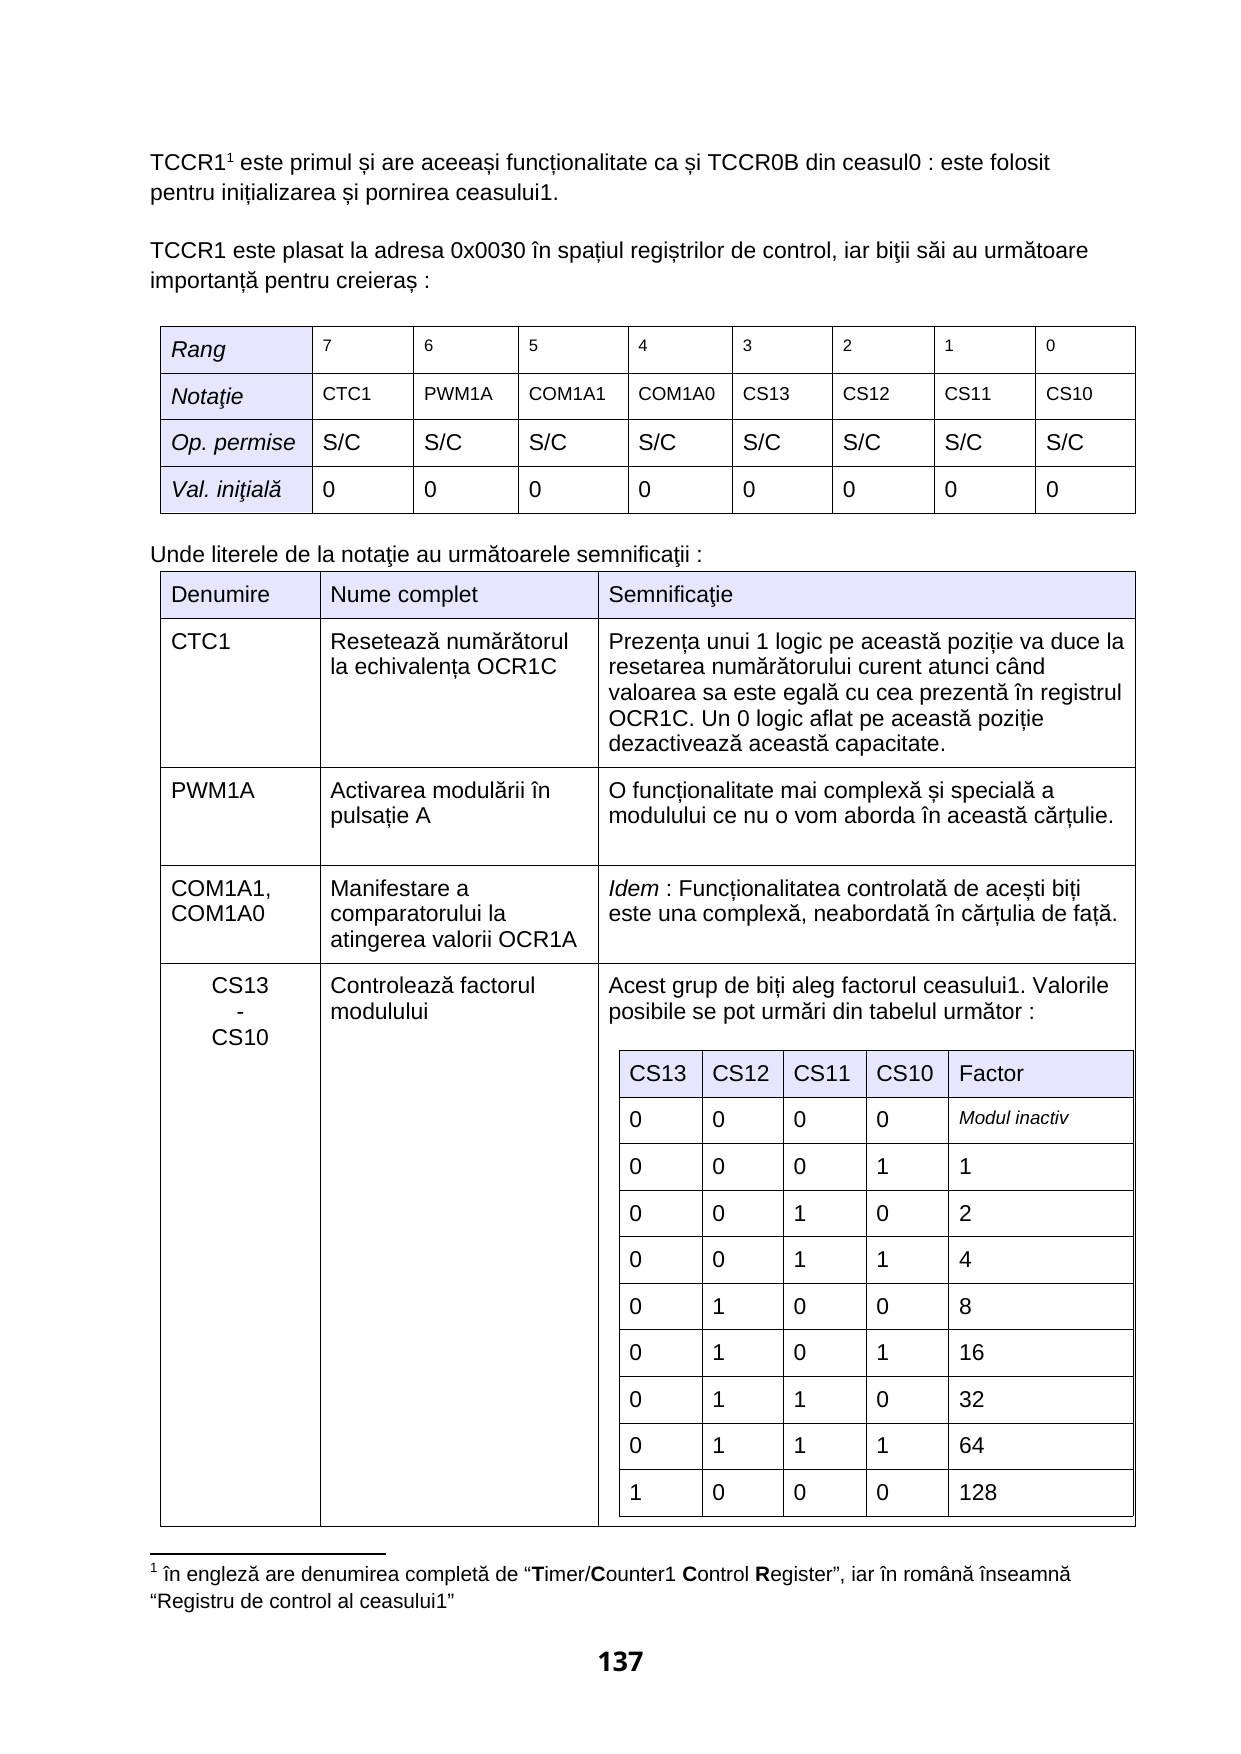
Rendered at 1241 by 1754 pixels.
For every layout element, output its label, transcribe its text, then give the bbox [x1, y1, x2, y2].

table_cell 0 [867, 1191, 948, 1236]
table_cell Prezența unui 1 logic pe această poziție va duce la resetarea numărătorului curent atunci când valoarea sa este egală cu cea prezentă în registrul OCR1C. Un 0 logic aflat pe această poziție dezactivează această capacitate. [599, 619, 1135, 767]
table_cell CTC1 [161, 619, 320, 767]
table_header 4 [629, 327, 732, 373]
table_cell 0 [784, 1098, 866, 1143]
table_cell 0 [784, 1470, 866, 1516]
table_header 6 [414, 327, 518, 373]
table_cell Activarea modulării în pulsație A [321, 768, 598, 865]
table_cell PWM1A [161, 768, 320, 865]
table_cell S/C [414, 420, 518, 466]
table_cell 0 [784, 1330, 866, 1376]
table_cell 2 [949, 1191, 1133, 1236]
text în engleză are denumirea completă de “Timer/Counter1 Control Register”, iar în română înseamnă “Registru de control al ceasului1” [150, 1561, 1091, 1613]
table_cell CS10 [1036, 374, 1135, 419]
table_cell 0 [833, 467, 934, 512]
table_cell Manifestare a comparatorului la atingerea valorii OCR1A [321, 866, 598, 963]
table_cell CTC1 [313, 374, 413, 419]
table_cell Resetează numărătorul la echivalența OCR1C [321, 619, 598, 767]
table_cell Op. permise [161, 420, 312, 466]
table_cell 1 [703, 1377, 783, 1422]
table_cell 0 [1036, 467, 1135, 512]
table_cell 0 [313, 467, 413, 512]
table_header Nume complet [321, 572, 598, 618]
table_cell 1 [703, 1284, 783, 1329]
table_cell CS13 - CS10 [161, 964, 320, 1526]
table_header 5 [519, 327, 628, 373]
table_cell 1 [784, 1424, 866, 1469]
table_cell 0 [867, 1470, 948, 1516]
table_cell Idem : Funcționalitatea controlată de acești biți este una complexă, neabordată în cărțulia de față. [599, 866, 1135, 963]
table_cell COM1A1 [519, 374, 628, 419]
table_header 7 [313, 327, 413, 373]
table_cell 0 [620, 1377, 702, 1422]
table_cell 1 [703, 1424, 783, 1469]
table_cell 1 [784, 1237, 866, 1283]
text TCCR1 este primul și are aceeași funcționalitate ca și TCCR0B din ceasul0 : este folosit pentru inițializarea și pornirea ceasului1. [150, 150, 1091, 205]
table_cell 0 [519, 467, 628, 512]
table_cell CS13 [733, 374, 832, 419]
table_header Rang [161, 327, 312, 373]
table_cell 0 [935, 467, 1035, 512]
table_cell PWM1A [414, 374, 518, 419]
table_cell 0 [629, 467, 732, 512]
table_header Semnificaţie [599, 572, 1135, 618]
table_cell S/C [1036, 420, 1135, 466]
table_header CS11 [784, 1051, 866, 1097]
table_cell 0 [703, 1470, 783, 1516]
table_cell 0 [733, 467, 832, 512]
table_header 1 [935, 327, 1035, 373]
table_cell 0 [414, 467, 518, 512]
table_cell S/C [733, 420, 832, 466]
table_header 0 [1036, 327, 1135, 373]
table_cell 1 [867, 1424, 948, 1469]
table_cell 1 [867, 1144, 948, 1190]
table_header Factor [949, 1051, 1133, 1097]
table_cell 1 [867, 1330, 948, 1376]
table_cell Acest grup de biți aleg factorul ceasului1. Valorile posibile se pot urmări din tabelul următor : [599, 964, 1135, 1526]
table_cell Controlează factorul modulului [321, 964, 598, 1526]
table_cell 8 [949, 1284, 1133, 1329]
table_cell 0 [620, 1284, 702, 1329]
table_cell 0 [867, 1377, 948, 1422]
table_header 2 [833, 327, 934, 373]
table_cell 32 [949, 1377, 1133, 1422]
table_cell 64 [949, 1424, 1133, 1469]
table_cell O funcționalitate mai complexă și specială a modulului ce nu o vom aborda în această cărțulie. [599, 768, 1135, 865]
table_cell S/C [833, 420, 934, 466]
table_header CS10 [867, 1051, 948, 1097]
text TCCR1 este plasat la adresa 0x0030 în spațiul regiștrilor de control, iar biţii săi au următoare importanță pentru creieraș : [150, 238, 1091, 293]
table_cell 0 [703, 1144, 783, 1190]
table_cell 16 [949, 1330, 1133, 1376]
table_cell 0 [867, 1098, 948, 1143]
table_cell 1 [703, 1330, 783, 1376]
table_cell S/C [629, 420, 732, 466]
text Unde literele de la notaţie au următoarele semnificaţii : [150, 542, 1091, 568]
table_cell COM1A0 [629, 374, 732, 419]
table_cell 0 [620, 1424, 702, 1469]
table_header CS13 [620, 1051, 702, 1097]
table_cell COM1A1, COM1A0 [161, 866, 320, 963]
table_cell Notaţie [161, 374, 312, 419]
table_cell 0 [620, 1191, 702, 1236]
table_header CS12 [703, 1051, 783, 1097]
table_cell 1 [784, 1191, 866, 1236]
table_cell 1 [949, 1144, 1133, 1190]
table_cell 0 [784, 1144, 866, 1190]
table_cell 0 [620, 1330, 702, 1376]
table_header 3 [733, 327, 832, 373]
table_cell CS11 [935, 374, 1035, 419]
table_cell 0 [703, 1098, 783, 1143]
table_cell CS12 [833, 374, 934, 419]
table_cell 0 [703, 1191, 783, 1236]
table_cell S/C [935, 420, 1035, 466]
table_cell Val. iniţială [161, 467, 312, 512]
table_cell Modul inactiv [949, 1098, 1133, 1143]
table_cell S/C [519, 420, 628, 466]
table_cell 0 [867, 1284, 948, 1329]
table_cell S/C [313, 420, 413, 466]
table_cell 0 [784, 1284, 866, 1329]
table_cell 0 [620, 1098, 702, 1143]
table_cell 0 [703, 1237, 783, 1283]
table_header Denumire [161, 572, 320, 618]
table_cell 1 [620, 1470, 702, 1516]
table_cell 1 [867, 1237, 948, 1283]
table_cell 128 [949, 1470, 1133, 1516]
table_cell 1 [784, 1377, 866, 1422]
table_cell 0 [620, 1144, 702, 1190]
table_cell 0 [620, 1237, 702, 1283]
table_cell 4 [949, 1237, 1133, 1283]
